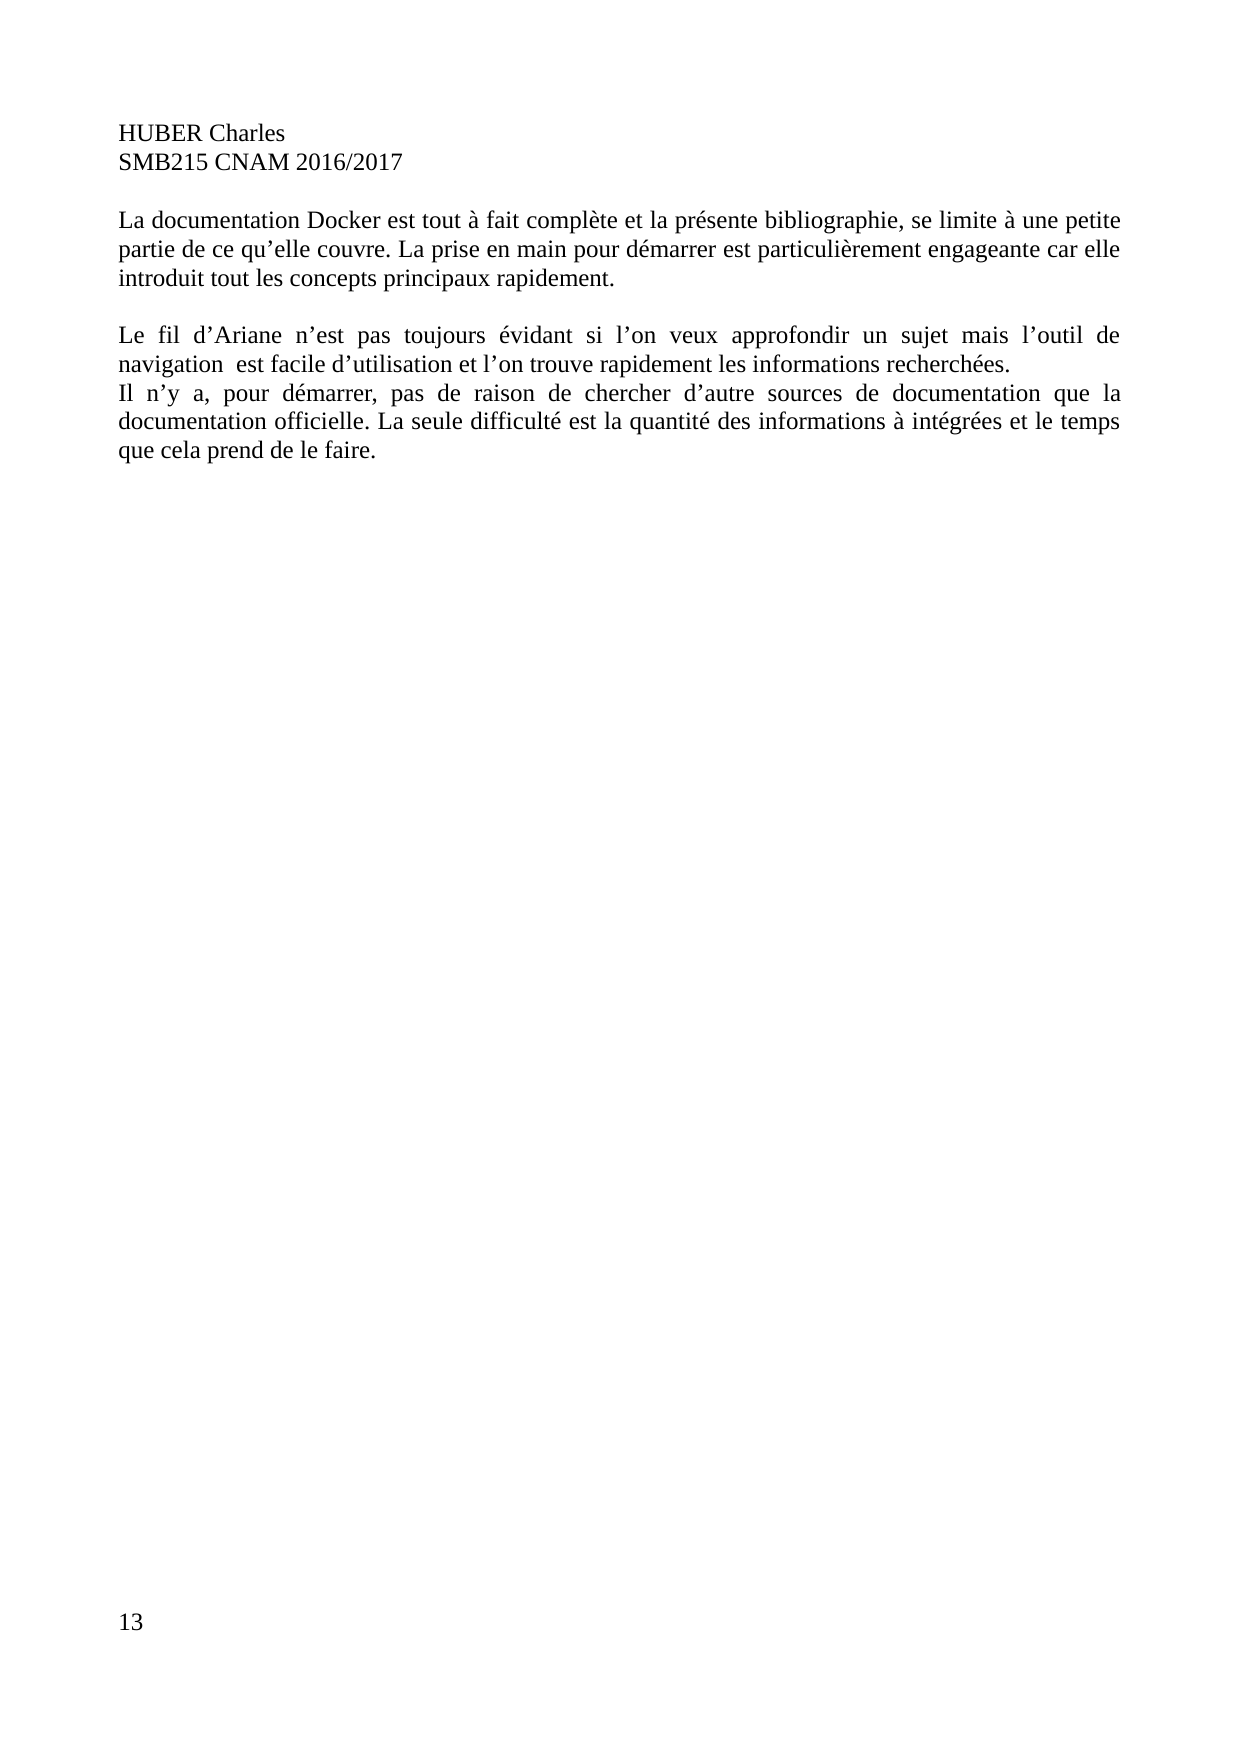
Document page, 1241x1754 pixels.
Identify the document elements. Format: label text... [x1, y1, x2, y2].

text Le fil d’Ariane n’est pas toujours évidant si l’on veux approfondir un sujet mais l’outil de navigation est facile d’utilisation et l’on trouve rapidement les informations recherchées. [118, 320, 1122, 378]
text La documentation Docker est tout à fait complète et la présente bibliographie, se limite à une petite partie de ce qu’elle couvre. La prise en main pour démarrer est particulièrement engageante car elle introduit tout les concepts principaux rapidement. [118, 205, 1122, 291]
text Il n’y a, pour démarrer, pas de raison de chercher d’autre sources de documentation que la documentation officielle. La seule difficulté est la quantité des informations à intégrées et le temps que cela prend de le faire. [118, 378, 1122, 464]
